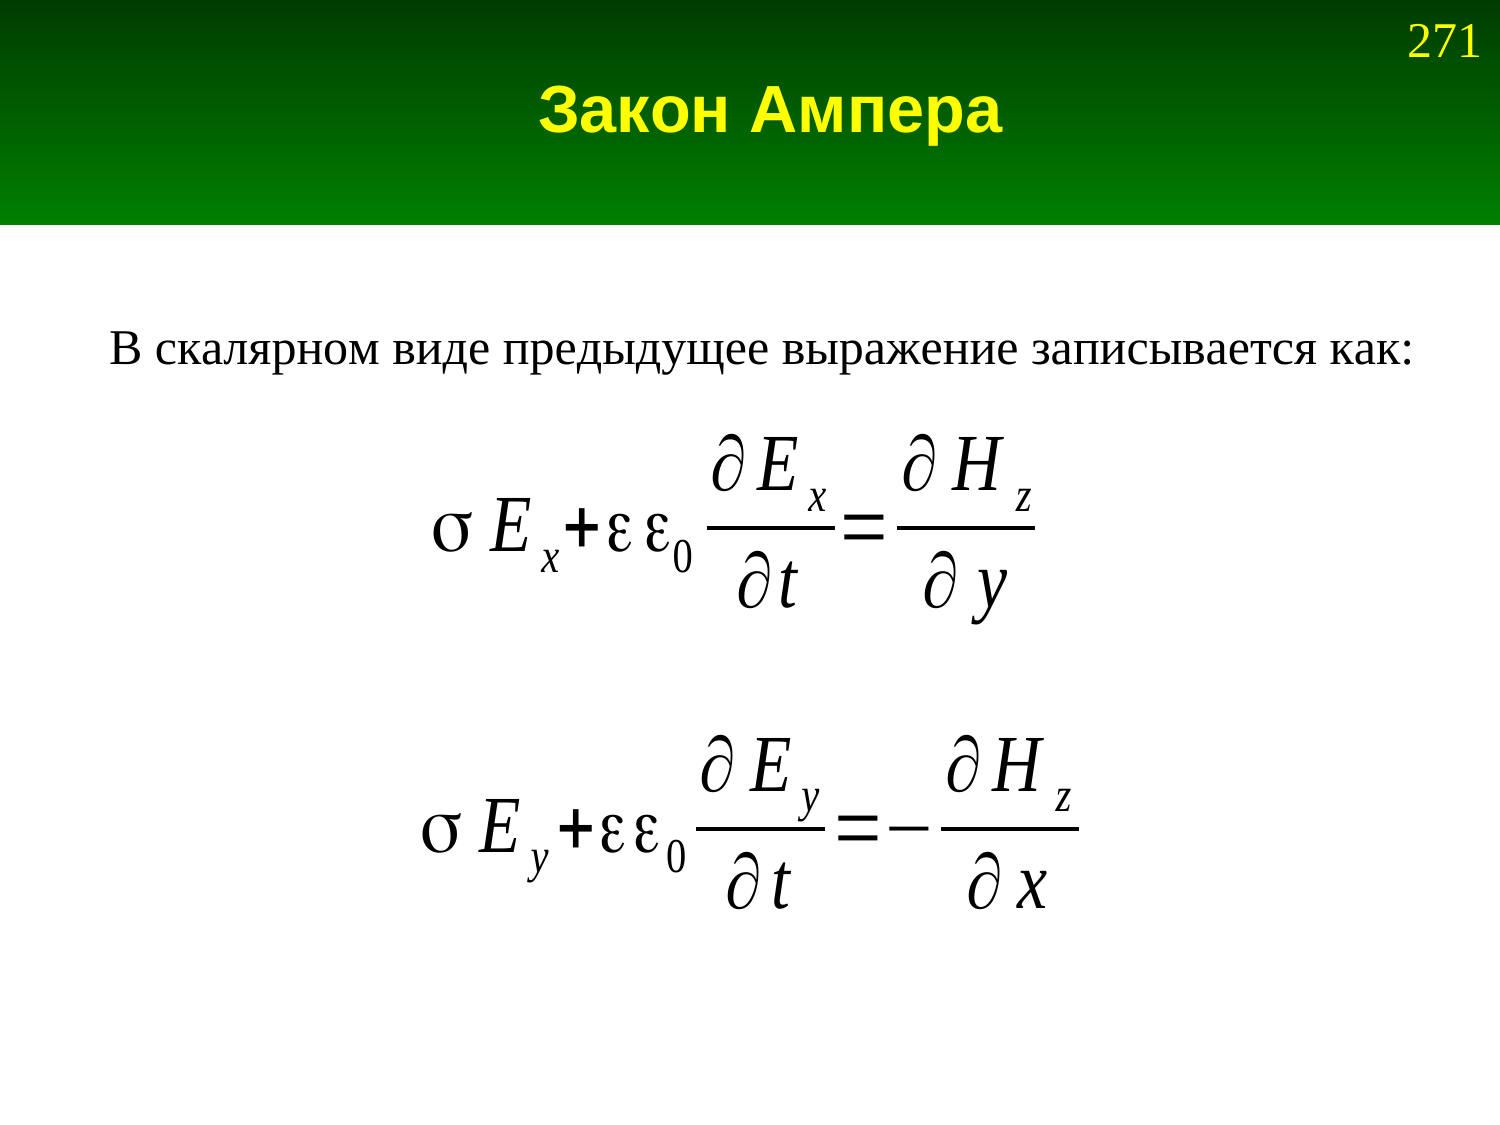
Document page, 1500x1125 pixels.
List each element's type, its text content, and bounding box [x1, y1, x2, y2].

text_box В скалярном виде предыдущее выражение записывается как: [94, 307, 1430, 382]
chart [403, 720, 1097, 927]
title Закон Ампера [100, 2, 1441, 209]
chart [414, 419, 1055, 627]
